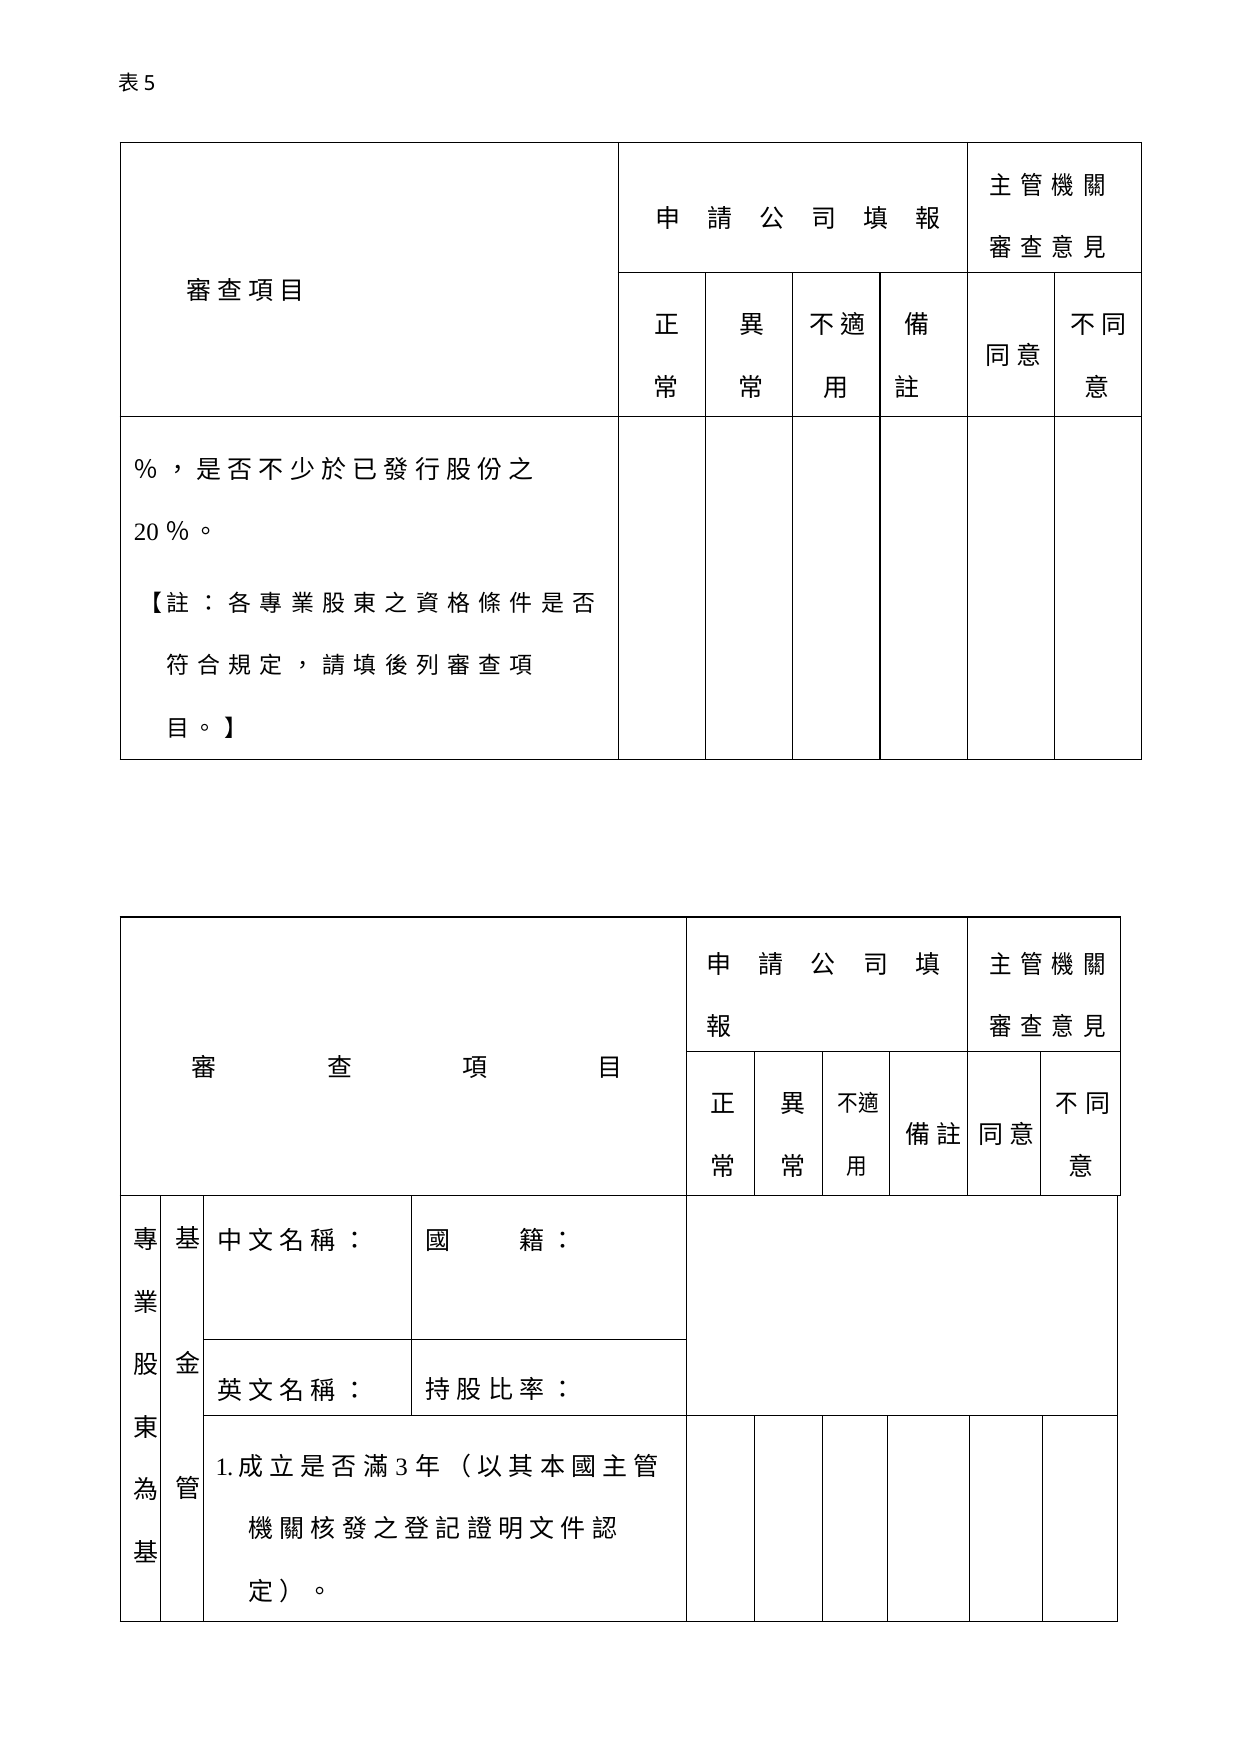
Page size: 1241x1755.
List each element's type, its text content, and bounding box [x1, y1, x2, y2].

table_header 申 請 公 司 填 報 [687, 918, 967, 1051]
table_cell [793, 417, 879, 759]
table_cell ％，是否不少於已發行股份之20％。 【註：各專業股東之資格條件是否符合規定，請填後列審查項目。】 [121, 417, 618, 759]
table_cell 專業股東為基 [121, 1196, 160, 1621]
table_cell 備 註 [881, 273, 967, 416]
table_cell 基 金 管 [161, 1196, 203, 1621]
table_cell 不適用 [793, 273, 879, 416]
table_cell [706, 417, 792, 759]
table_cell 同意 [968, 1052, 1040, 1195]
table_cell 不適用 [823, 1052, 889, 1195]
table_cell 不同意 [1041, 1052, 1120, 1195]
table_cell [687, 1416, 754, 1621]
table_header 主管機關 審查意見 [968, 918, 1120, 1051]
table_cell 同意 [968, 273, 1054, 416]
table_cell [970, 1416, 1042, 1621]
table_cell [755, 1416, 822, 1621]
table_header 審 查 項 目 [121, 918, 686, 1195]
table_cell 持股比率： [412, 1340, 686, 1415]
table_cell 異 常 [706, 273, 792, 416]
table_cell 英文名稱： [204, 1340, 411, 1415]
table_cell [1043, 1416, 1117, 1621]
table_cell 正常 [687, 1052, 754, 1195]
table_cell [881, 417, 967, 759]
table_cell 備註 [890, 1052, 967, 1195]
table_header 審查項目 [121, 143, 618, 416]
table_cell [1055, 417, 1141, 759]
table_cell [619, 417, 705, 759]
table_cell 國 籍： [412, 1196, 686, 1338]
table_cell [823, 1416, 887, 1621]
table_cell [968, 417, 1054, 759]
table_header 主管機關 審查意見 [968, 143, 1141, 272]
table_cell 不同意 [1055, 273, 1141, 416]
table_cell 1.成立是否滿3年（以其本國主管機關核發之登記證明文件認定）。 [204, 1416, 686, 1621]
table_cell [888, 1416, 969, 1621]
table_header 申 請 公 司 填 報 [619, 143, 967, 272]
table_cell 中文名稱： [204, 1196, 411, 1338]
table_cell [687, 1196, 1117, 1415]
table_cell 異常 [755, 1052, 822, 1195]
table_cell 正 常 [619, 273, 705, 416]
